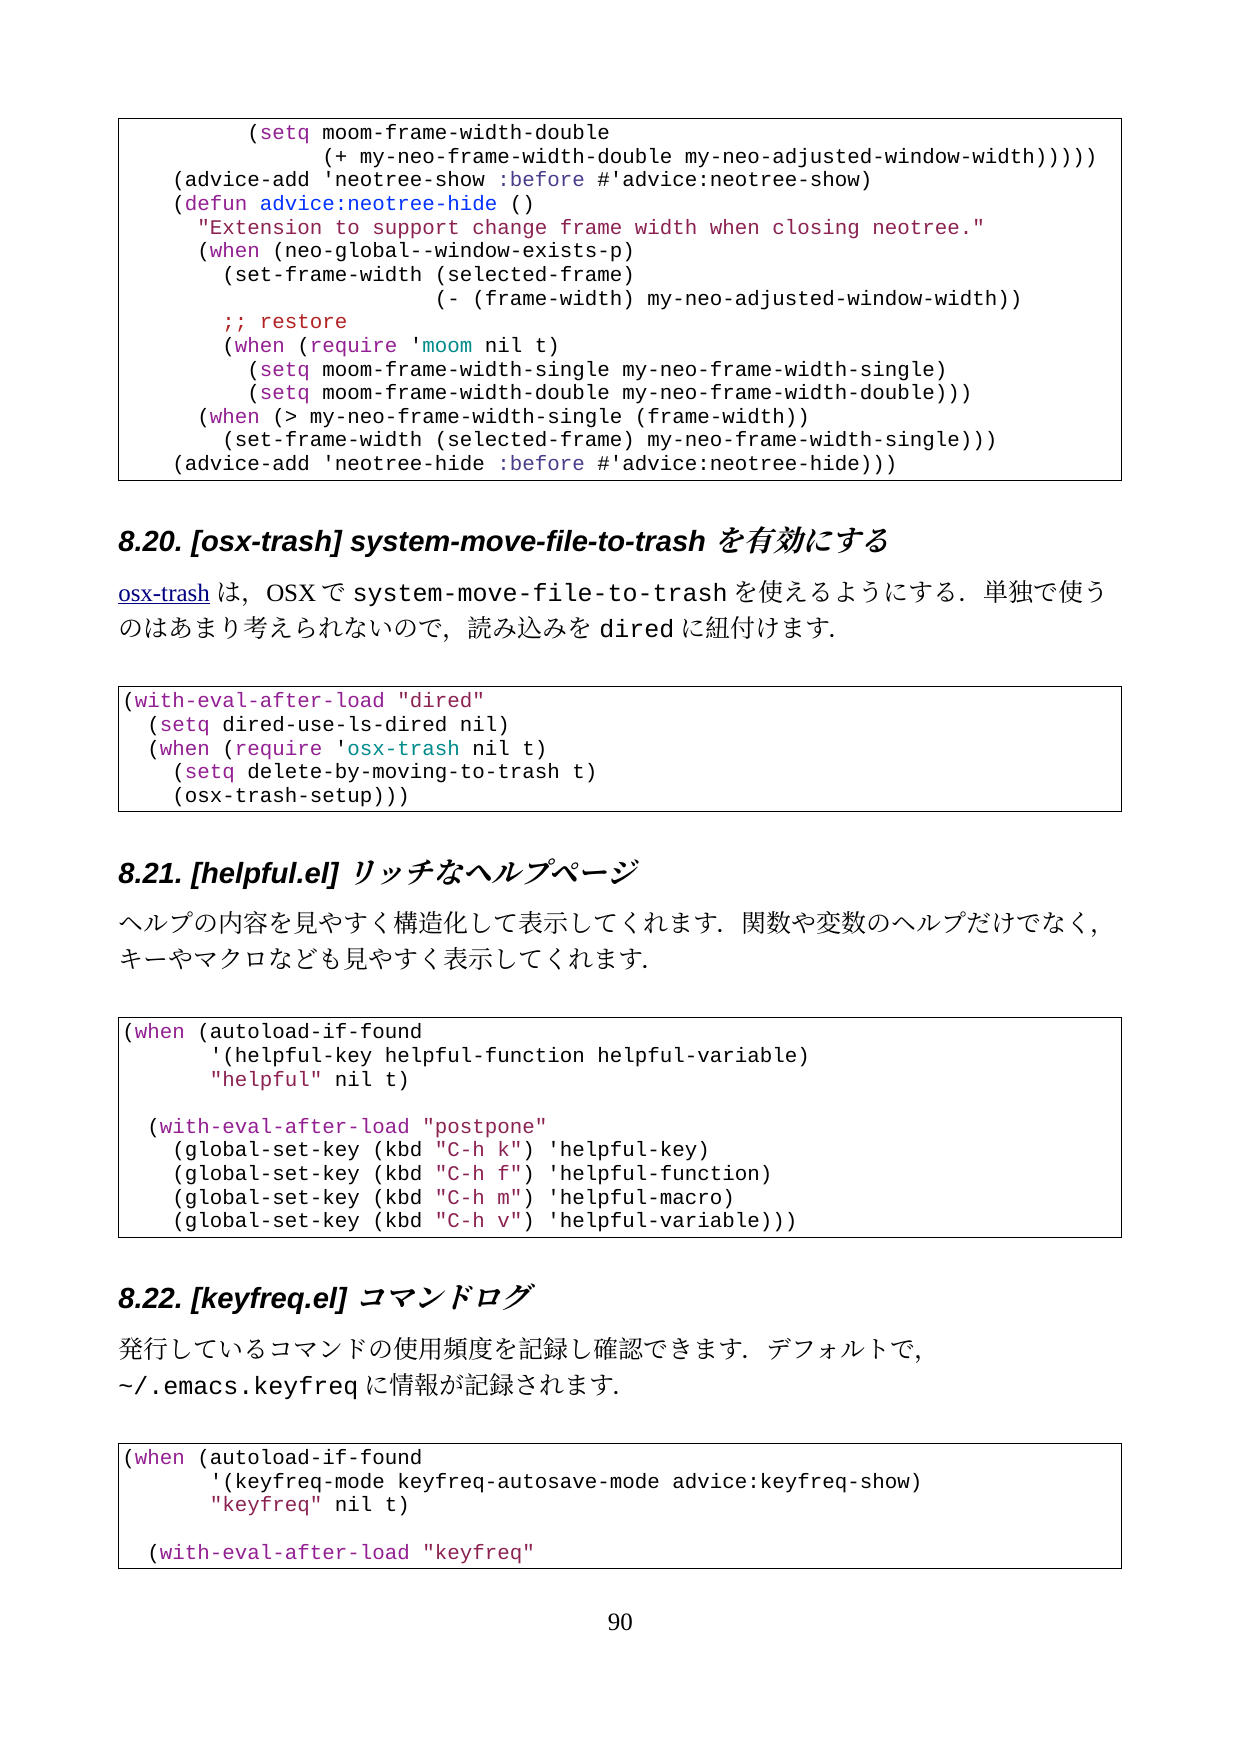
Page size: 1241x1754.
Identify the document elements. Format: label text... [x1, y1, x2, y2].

text (osx-trash-setup))) [119, 781, 1121, 811]
subtitle [helpful.el] リッチなヘルプページ [118, 850, 1122, 892]
text osx-trash は，OSXで system-move-file-to-trash を使えるようにする．単独で使うのはあまり考えられないので，読み込みを dired に紐付けます． [118, 572, 1122, 674]
text (when (autoload-if-found [119, 1018, 1121, 1041]
text (global-set-key (kbd "C-h m") 'helpful-macro) [119, 1183, 1121, 1206]
text (when (> my-neo-frame-width-single (frame-width)) [119, 402, 1121, 426]
text (with-eval-after-load "dired" [119, 687, 1121, 710]
text (setq dired-use-ls-dired nil) [119, 710, 1121, 733]
text (when (require 'osx-trash nil t) [119, 733, 1121, 757]
text (set-frame-width (selected-frame) [119, 260, 1121, 284]
text "helpful" nil t) [119, 1064, 1121, 1088]
text (advice-add 'neotree-hide :before #'advice:neotree-hide))) [119, 449, 1121, 480]
text '(helpful-key helpful-function helpful-variable) [119, 1041, 1121, 1064]
text (when (neo-global--window-exists-p) [119, 236, 1121, 260]
text (with-eval-after-load "keyfreq" [119, 1538, 1121, 1568]
text (- (frame-width) my-neo-adjusted-window-width)) [119, 284, 1121, 307]
text (global-set-key (kbd "C-h v") 'helpful-variable))) [119, 1206, 1121, 1237]
text ;; restore [119, 307, 1121, 331]
text (defun advice:neotree-hide () [119, 189, 1121, 213]
subtitle [keyfreq.el] コマンドログ [118, 1275, 1122, 1317]
text (global-set-key (kbd "C-h f") 'helpful-function) [119, 1159, 1121, 1183]
text (when (autoload-if-found [119, 1444, 1121, 1467]
text '(keyfreq-mode keyfreq-autosave-mode advice:keyfreq-show) [119, 1467, 1121, 1491]
text 発行しているコマンドの使用頻度を記録し確認できます．デフォルトで， ~/.emacs.keyfreq に情報が記録されます． [118, 1330, 1122, 1431]
text (advice-add 'neotree-show :before #'advice:neotree-show) [119, 165, 1121, 189]
text (when (require 'moom nil t) [119, 331, 1121, 354]
text (setq moom-frame-width-double my-neo-frame-width-double))) [119, 378, 1121, 402]
text (set-frame-width (selected-frame) my-neo-frame-width-single))) [119, 426, 1121, 449]
text (global-set-key (kbd "C-h k") 'helpful-key) [119, 1136, 1121, 1159]
text (+ my-neo-frame-width-double my-neo-adjusted-window-width))))) [119, 142, 1121, 165]
text "Extension to support change frame width when closing neotree." [119, 213, 1121, 236]
text ヘルプの内容を見やすく構造化して表示してくれます．関数や変数のヘルプだけでなく，キーやマクロなども見やすく表示してくれます． [118, 904, 1122, 1005]
text (with-eval-after-load "postpone" [119, 1112, 1121, 1136]
text (setq moom-frame-width-single my-neo-frame-width-single) [119, 354, 1121, 378]
subtitle [osx-trash] system-move-file-to-trash を有効にする [118, 518, 1122, 560]
text "keyfreq" nil t) [119, 1491, 1121, 1514]
text (setq moom-frame-width-double [119, 119, 1121, 142]
text (setq delete-by-moving-to-trash t) [119, 757, 1121, 781]
